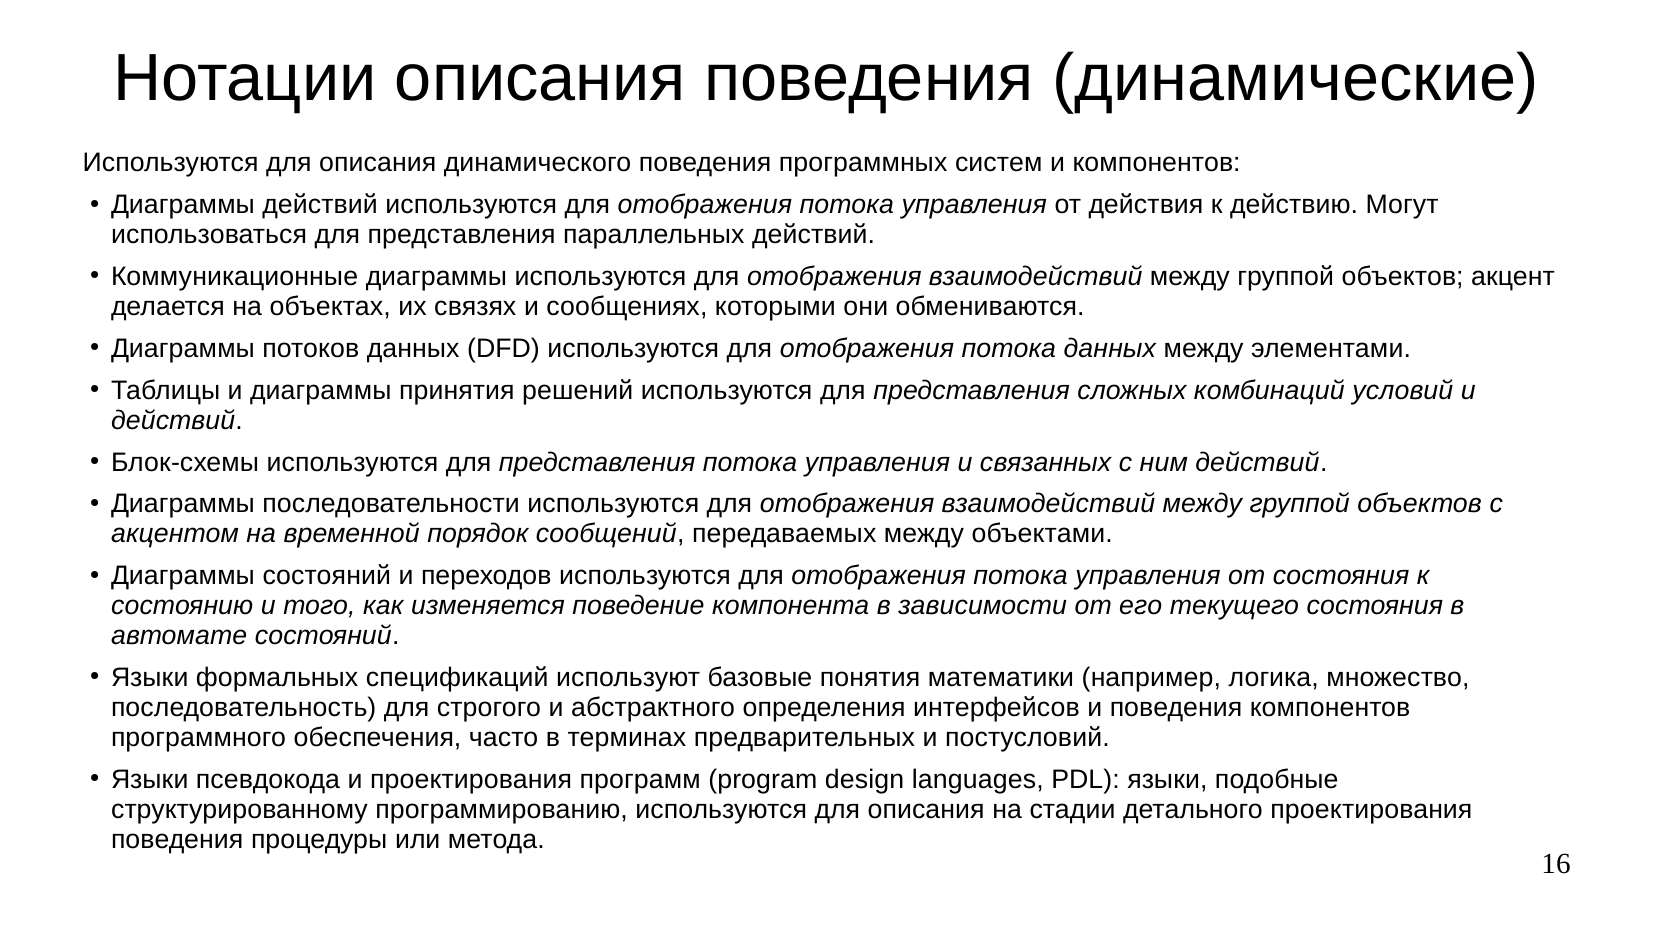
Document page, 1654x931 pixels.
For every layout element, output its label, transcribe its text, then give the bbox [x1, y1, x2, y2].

list Используются для описания динамического поведения программных систем и компонентов: Диаграммы действий используются для отображения потока управления от действия к действию. Могут использоваться для представления параллельных действий. Коммуникационные диаграммы используются для отображения взаимодействий между группой объектов; акцент делается на объектах, их связях и сообщениях, которыми они обмениваются. Диаграммы потоков данных (DFD) используются для отображения потока данных между элементами. Таблицы и диаграммы принятия решений используются для представления сложных комбинаций условий и действий. Блок-схемы используются для представления потока управления и связанных с ним действий. Диаграммы последовательности используются для отображения взаимодействий между группой объектов с акцентом на временной порядок сообщений, передаваемых между объектами. Диаграммы состояний и переходов используются для отображения потока управления от состояния к состоянию и того, как изменяется поведение компонента в зависимости от его текущего состояния в автомате состояний. Языки формальных спецификаций используют базовые понятия математики (например, логика, множество, последовательность) для строгого и абстрактного определения интерфейсов и поведения компонентов программного обеспечения, часто в терминах предварительных и постусловий. Языки псевдокода и проектирования программ (program design languages, PDL): языки, подобные структурированному программированию, используются для описания на стадии детального проектирования поведения процедуры или метода. [82, 147, 1571, 857]
title Нотации описания поведения (динамические) [82, 37, 1571, 119]
